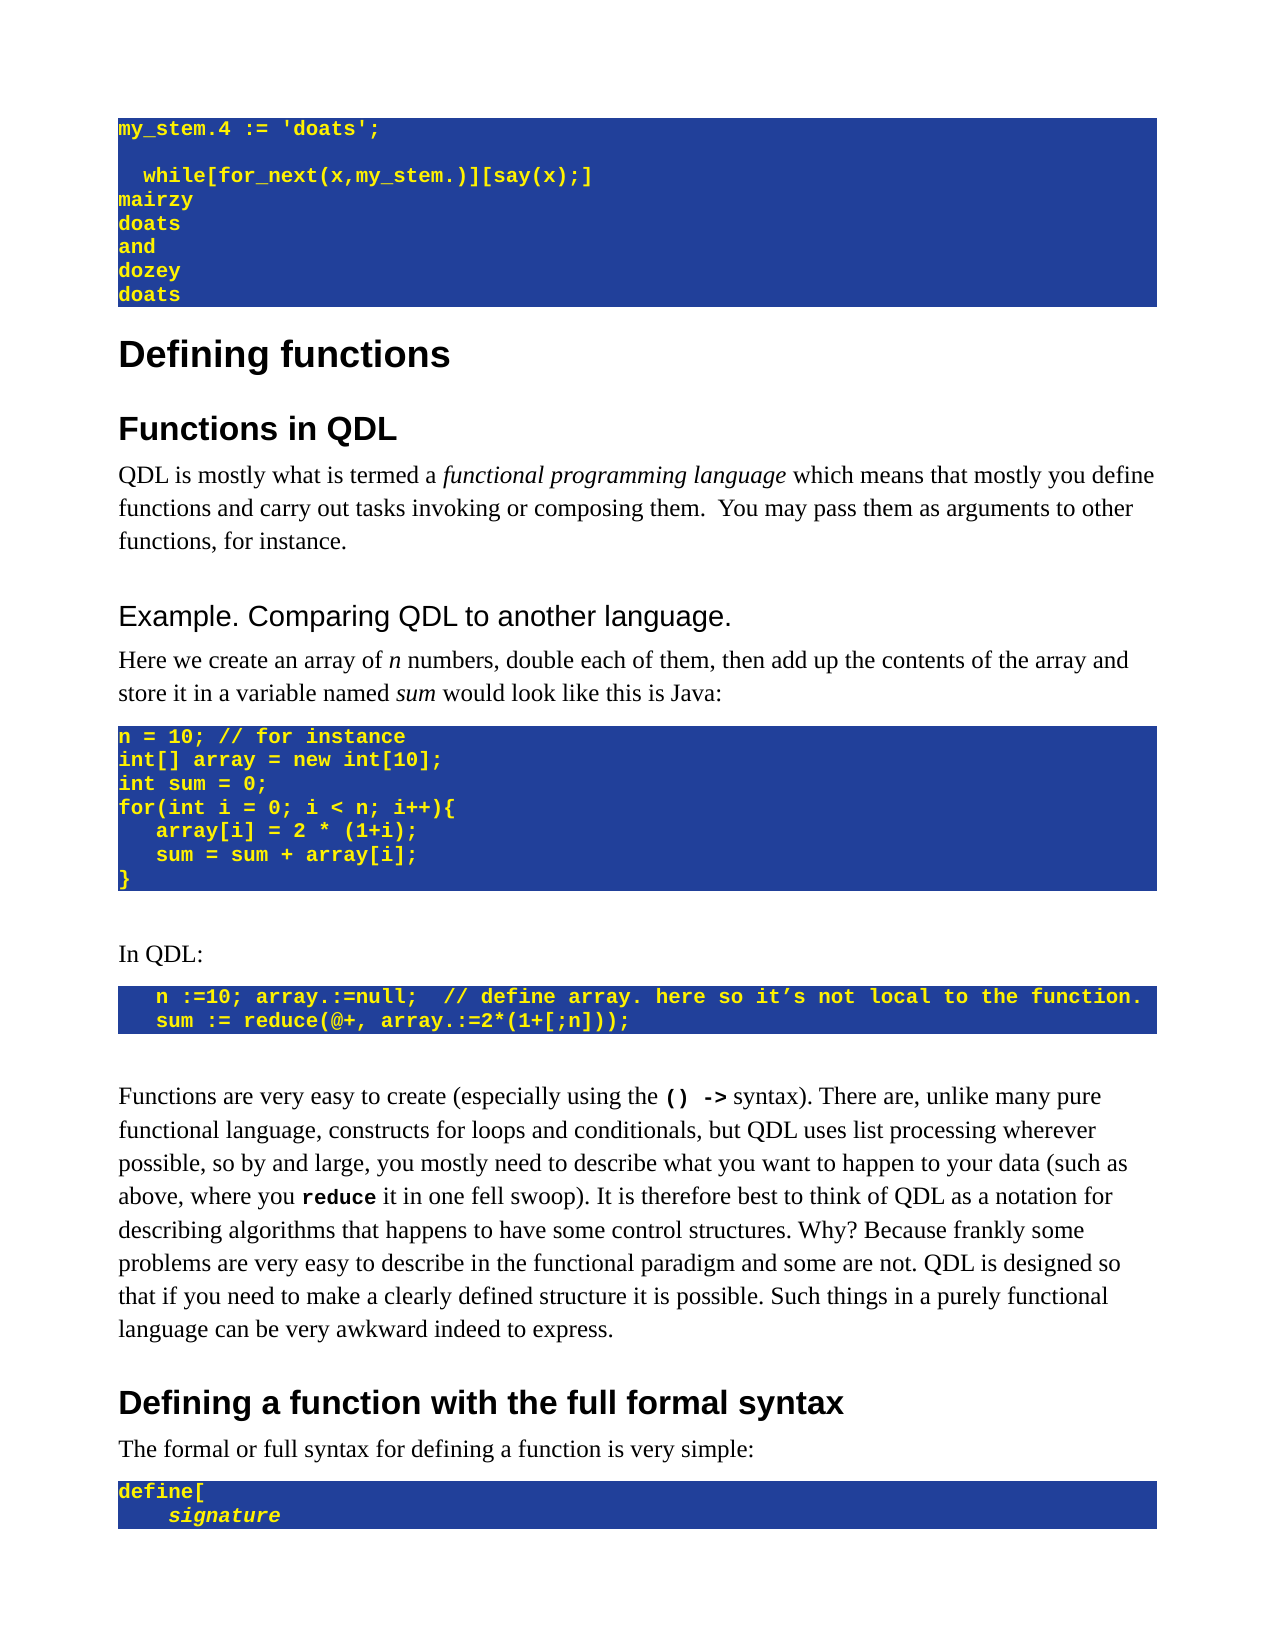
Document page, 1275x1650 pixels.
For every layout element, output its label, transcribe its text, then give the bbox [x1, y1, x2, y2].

text The formal or full syntax for defining a function is very simple: [118, 1434, 1157, 1462]
text doats [118, 213, 1157, 236]
text dozey [118, 260, 1157, 284]
text doats [118, 284, 1157, 307]
subtitle Example. Comparing QDL to another language. [118, 599, 1157, 633]
text define[ [118, 1481, 1157, 1505]
text } [118, 868, 1157, 891]
text and [118, 236, 1157, 260]
text mairzy [118, 189, 1157, 213]
subtitle Defining a function with the full formal syntax [118, 1383, 1157, 1421]
text Here we create an array of n numbers, double each of them, then add up the contents of the array and store it in a variable named sum would look like this is Java: [118, 645, 1157, 707]
text sum := reduce(@+, array.:=2*(1+[;n])); [118, 1010, 1157, 1034]
text for(int i = 0; i < n; i++){ [118, 797, 1157, 820]
text int[] array = new int[10]; [118, 749, 1157, 773]
text while[for_next(x,my_stem.)][say(x);] [118, 165, 1157, 189]
text Functions are very easy to create (especially using the () -> syntax). There are, unlike many pure functional language, constructs for loops and conditionals, but QDL uses list processing wherever possible, so by and large, you mostly need to describe what you want to happen to your data (such as above, where you reduce it in one fell swoop). It is therefore best to think of QDL as a notation for describing algorithms that happens to have some control structures. Why? Because frankly some problems are very easy to describe in the functional paradigm and some are not. QDL is designed so that if you need to make a clearly defined structure it is possible. Such things in a purely functional language can be very awkward indeed to express. [118, 1081, 1157, 1343]
subtitle Functions in QDL [118, 409, 1157, 448]
text QDL is mostly what is termed a functional programming language which means that mostly you define functions and carry out tasks invoking or composing them. You may pass them as arguments to other functions, for instance. [118, 460, 1157, 555]
subtitle Defining functions [118, 332, 1157, 376]
text In QDL: [118, 939, 1157, 968]
text sum = sum + array[i]; [118, 844, 1157, 868]
text my_stem.4 := 'doats'; [118, 118, 1157, 142]
text signature [118, 1505, 1157, 1529]
text int sum = 0; [118, 773, 1157, 797]
text n = 10; // for instance [118, 726, 1157, 749]
text array[i] = 2 * (1+i); [118, 820, 1157, 844]
text n :=10; array.:=null; // define array. here so it’s not local to the function. [118, 986, 1157, 1010]
